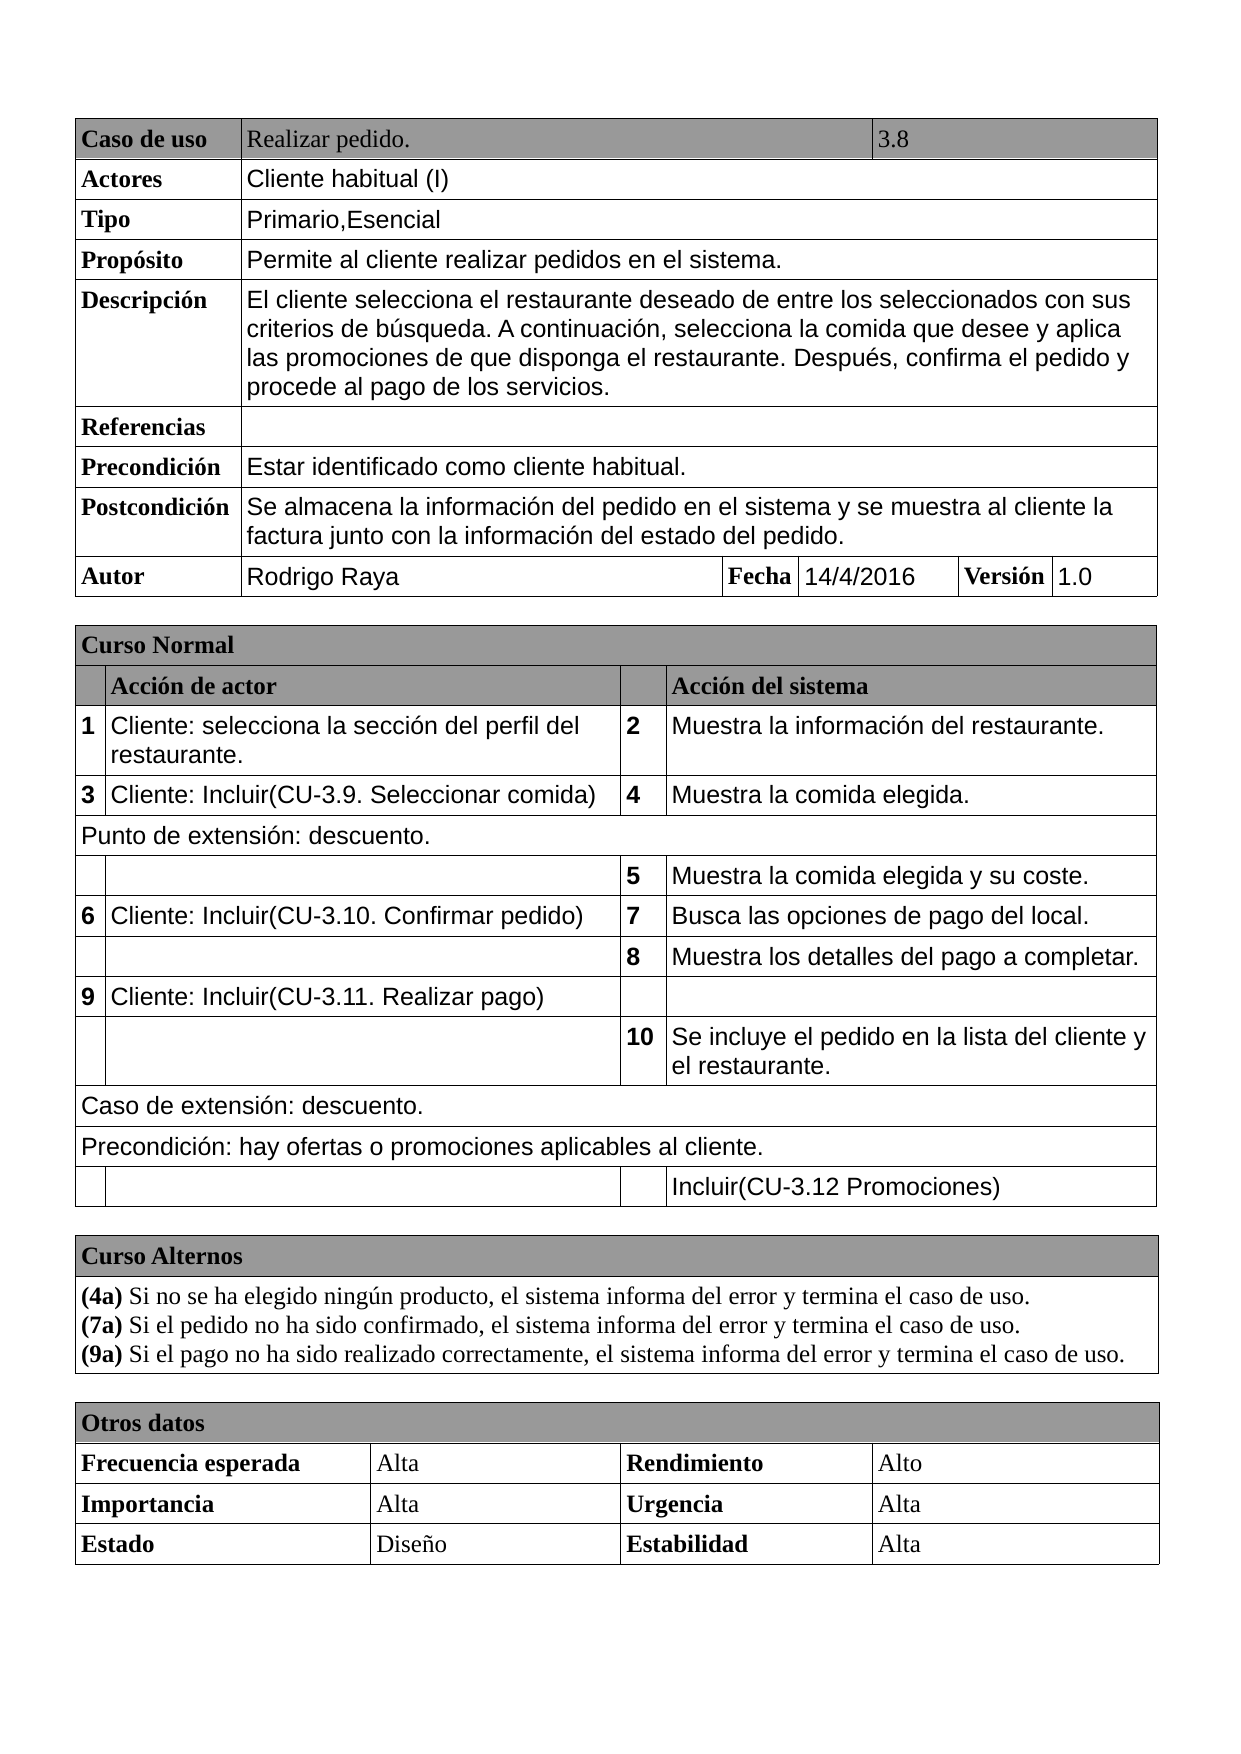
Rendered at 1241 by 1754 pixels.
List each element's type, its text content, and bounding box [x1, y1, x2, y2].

table_cell Punto de extensión: descuento. [76, 816, 1156, 855]
table_cell Urgencia [621, 1484, 872, 1523]
table_cell 5 [621, 856, 666, 895]
table_cell [76, 666, 105, 705]
table_cell Busca las opciones de pago del local. [667, 896, 1156, 936]
table_cell Propósito [76, 240, 241, 279]
table_cell Se incluye el pedido en la lista del cliente y el restaurante. [667, 1017, 1156, 1085]
table_cell 1.0 [1053, 557, 1157, 596]
table_cell 1 [76, 706, 105, 774]
table_cell [106, 937, 620, 976]
table_cell 4 [621, 776, 666, 815]
table_cell Precondición [76, 447, 241, 487]
table_cell [106, 1167, 620, 1206]
table_cell Incluir(CU-3.12 Promociones) [667, 1167, 1156, 1206]
table_cell 3 [76, 776, 105, 815]
table_cell El cliente selecciona el restaurante deseado de entre los seleccionados con sus criterios de búsqueda. A continuación, selecciona la comida que desee y aplica las promociones de que disponga el restaurante. Después, confirma el pedido y procede al pago de los servicios. [242, 280, 1157, 406]
table_cell Tipo [76, 200, 241, 239]
table_cell Versión [959, 557, 1052, 596]
table_cell Estado [76, 1524, 370, 1563]
table_cell Muestra la información del restaurante. [667, 706, 1156, 774]
table_cell Caso de extensión: descuento. [76, 1086, 1156, 1126]
table_cell [76, 1167, 105, 1206]
table_header Realizar pedido. [242, 119, 872, 158]
table_header Curso Normal [76, 626, 1156, 665]
table_cell Estar identificado como cliente habitual. [242, 447, 1157, 487]
table_cell Alta [873, 1524, 1159, 1563]
table_cell Estabilidad [621, 1524, 872, 1563]
table_cell [76, 937, 105, 976]
table_cell Muestra los detalles del pago a completar. [667, 937, 1156, 976]
table_cell 7 [621, 896, 666, 936]
table_cell 14/4/2016 [799, 557, 958, 596]
table_cell Se almacena la información del pedido en el sistema y se muestra al cliente la factura junto con la información del estado del pedido. [242, 488, 1157, 556]
table_cell Referencias [76, 407, 241, 446]
table_cell [76, 856, 105, 895]
table_cell [106, 856, 620, 895]
table_cell Importancia [76, 1484, 370, 1523]
table_cell 9 [76, 977, 105, 1016]
table_cell [621, 977, 666, 1016]
table_cell Postcondición [76, 488, 241, 556]
table_cell Primario,Esencial [242, 200, 1157, 239]
table_cell Alta [371, 1484, 620, 1523]
table_cell Cliente habitual (I) [242, 160, 1157, 199]
table_cell [106, 1017, 620, 1085]
table_cell Autor [76, 557, 241, 596]
table_cell [667, 977, 1156, 1016]
table_cell Cliente: selecciona la sección del perfil del restaurante. [106, 706, 620, 774]
table_cell Frecuencia esperada [76, 1444, 370, 1483]
table_header 3.8 [873, 119, 1157, 158]
table_cell Rodrigo Raya [242, 557, 722, 596]
table_cell Diseño [371, 1524, 620, 1563]
table_cell Acción del sistema [667, 666, 1156, 705]
table_cell Permite al cliente realizar pedidos en el sistema. [242, 240, 1157, 279]
table_cell 2 [621, 706, 666, 774]
table_cell 10 [621, 1017, 666, 1085]
table_cell Cliente: Incluir(CU-3.11. Realizar pago) [106, 977, 620, 1016]
table_header Otros datos [76, 1403, 1159, 1442]
table_cell [621, 666, 666, 705]
table_cell Descripción [76, 280, 241, 406]
table_cell 6 [76, 896, 105, 936]
table_cell [242, 407, 1157, 446]
table_cell Acción de actor [106, 666, 620, 705]
table_cell [76, 1017, 105, 1085]
table_cell Muestra la comida elegida y su coste. [667, 856, 1156, 895]
table_cell Cliente: Incluir(CU-3.10. Confirmar pedido) [106, 896, 620, 936]
table_cell Alta [371, 1444, 620, 1483]
table_cell Precondición: hay ofertas o promociones aplicables al cliente. [76, 1127, 1156, 1166]
table_cell Actores [76, 160, 241, 199]
table_cell 8 [621, 937, 666, 976]
table_cell Muestra la comida elegida. [667, 776, 1156, 815]
table_cell [621, 1167, 666, 1206]
table_cell (4a) Si no se ha elegido ningún producto, el sistema informa del error y termina el caso de uso. (7a) Si el pedido no ha sido confirmado, el sistema informa del error y termina el caso de uso. (9a) Si el pago no ha sido realizado correctamente, el sistema informa del error y termina el caso de uso. [76, 1277, 1158, 1373]
table_header Curso Alternos [76, 1236, 1158, 1276]
table_cell Alta [873, 1484, 1159, 1523]
table_cell Cliente: Incluir(CU-3.9. Seleccionar comida) [106, 776, 620, 815]
table_cell Alto [873, 1444, 1159, 1483]
table_cell Fecha [723, 557, 798, 596]
table_header Caso de uso [76, 119, 241, 158]
table_cell Rendimiento [621, 1444, 872, 1483]
